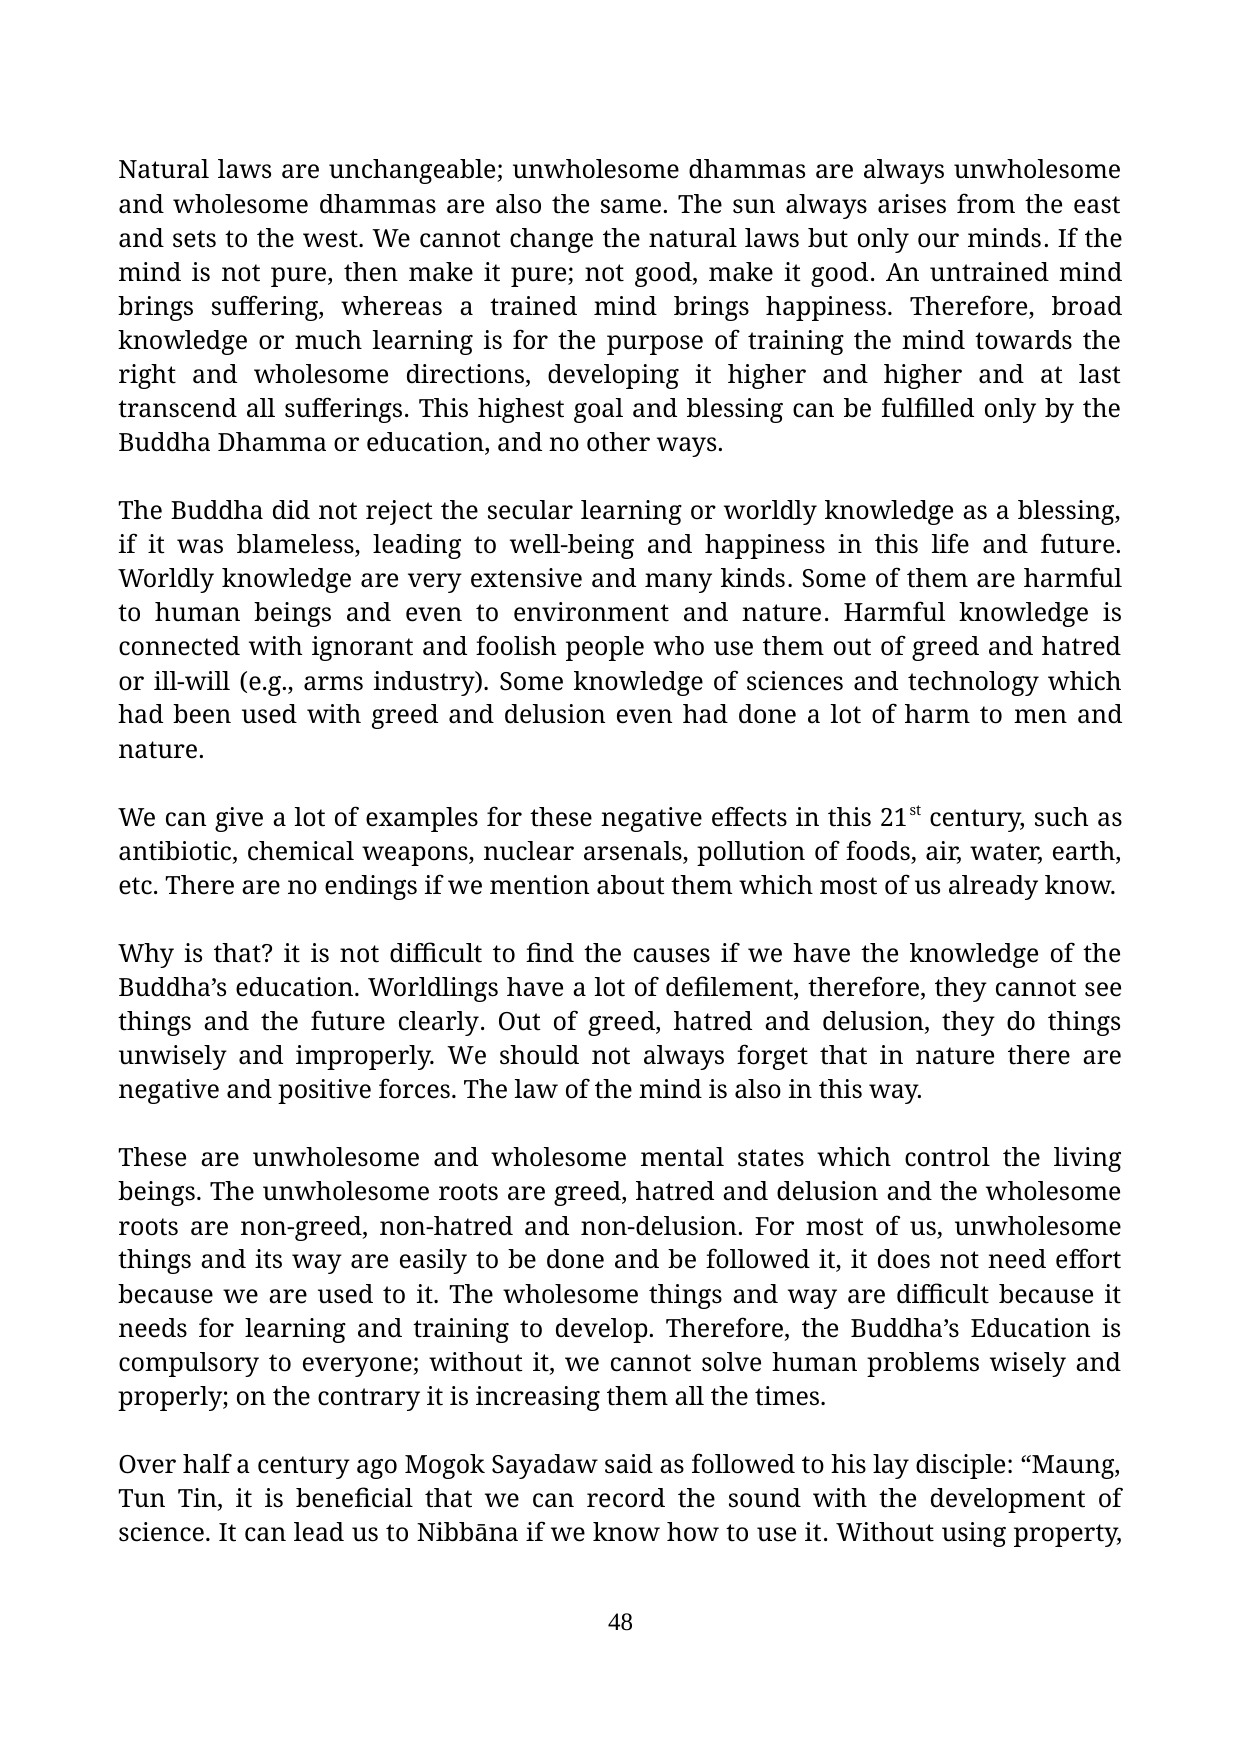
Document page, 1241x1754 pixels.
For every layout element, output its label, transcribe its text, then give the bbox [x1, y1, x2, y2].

text Over half a century ago Mogok Sayadaw said as followed to his lay disciple: “Maung, Tun Tin, it is beneficial that we can record the sound with the development of science. It can lead us to Nibbāna if we know how to use it. Without using property, [118, 1447, 1122, 1549]
text Natural laws are unchangeable; unwholesome dhammas are always unwholesome and wholesome dhammas are also the same. The sun always arises from the east and sets to the west. We cannot change the natural laws but only our minds. If the mind is not pure, then make it pure; not good, make it good. An untrained mind brings suffering, whereas a trained mind brings happiness. Therefore, broad knowledge or much learning is for the purpose of training the mind towards the right and wholesome directions, developing it higher and higher and at last transcend all sufferings. This highest goal and blessing can be fulfilled only by the Buddha Dhamma or education, and no other ways. [118, 152, 1122, 459]
text We can give a lot of examples for these negative effects in this 21st century, such as antibiotic, chemical weapons, nuclear arsenals, pollution of foods, air, water, earth, etc. There are no endings if we mention about them which most of us already know. [118, 799, 1122, 902]
text The Buddha did not reject the secular learning or worldly knowledge as a blessing, if it was blameless, leading to well-being and happiness in this life and future. Worldly knowledge are very extensive and many kinds. Some of them are harmful to human beings and even to environment and nature. Harmful knowledge is connected with ignorant and foolish people who use them out of greed and hatred or ill-will (e.g., arms industry). Some knowledge of sciences and technology which had been used with greed and delusion even had done a lot of harm to men and nature. [118, 493, 1122, 765]
text These are unwholesome and wholesome mental states which control the living beings. The unwholesome roots are greed, hatred and delusion and the wholesome roots are non-greed, non-hatred and non-delusion. For most of us, unwholesome things and its way are easily to be done and be followed it, it does not need effort because we are used to it. The wholesome things and way are difficult because it needs for learning and training to develop. Therefore, the Buddha’s Education is compulsory to everyone; without it, we cannot solve human problems wisely and properly; on the contrary it is increasing them all the times. [118, 1140, 1122, 1412]
text Why is that? it is not difficult to find the causes if we have the knowledge of the Buddha’s education. Worldlings have a lot of defilement, therefore, they cannot see things and the future clearly. Out of greed, hatred and delusion, they do things unwisely and improperly. We should not always forget that in nature there are negative and positive forces. The law of the mind is also in this way. [118, 936, 1122, 1106]
